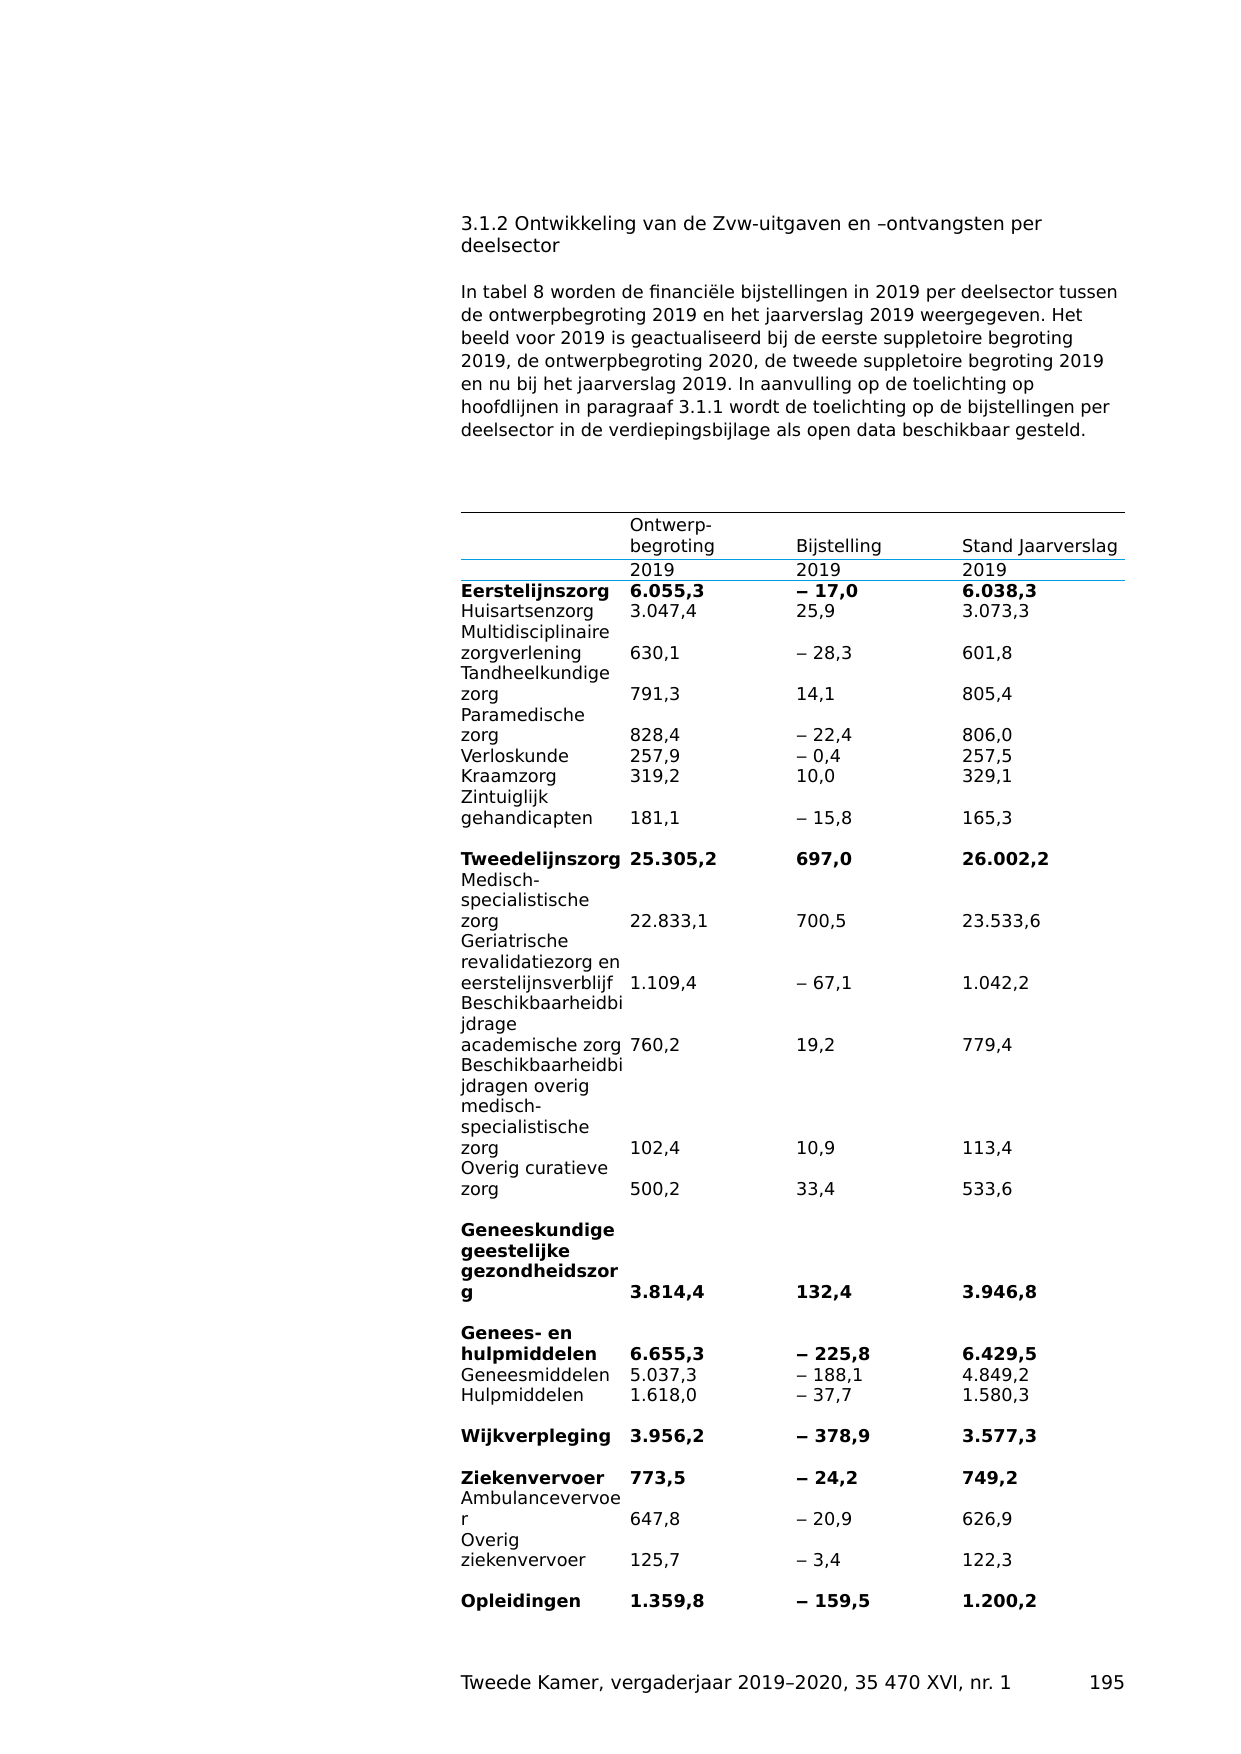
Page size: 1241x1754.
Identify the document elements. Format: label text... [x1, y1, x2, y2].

table_cell ‒ 22,4 [793, 705, 959, 746]
table_cell [959, 1447, 1125, 1468]
table_cell 102,4 [627, 1055, 793, 1158]
table_cell 1.042,2 [959, 931, 1125, 993]
table_cell ‒ 67,1 [793, 931, 959, 993]
table_cell 3.047,4 [627, 601, 793, 622]
table_cell 749,2 [959, 1468, 1125, 1488]
table_cell [793, 1447, 959, 1468]
table_cell 779,4 [959, 993, 1125, 1055]
table_cell 132,4 [793, 1220, 959, 1303]
table_cell 2019 [959, 560, 1125, 580]
table_cell 630,1 [627, 622, 793, 663]
table_cell 10,9 [793, 1055, 959, 1158]
table_cell Medisch-specialistische zorg [461, 870, 627, 931]
table_cell 257,9 [627, 746, 793, 766]
table_cell [627, 1303, 793, 1323]
table_cell ‒ 15,8 [793, 787, 959, 828]
table_cell 10,0 [793, 766, 959, 787]
table_cell 125,7 [627, 1530, 793, 1571]
table_cell Genees- en hulpmiddelen [461, 1323, 627, 1364]
table_cell 25,9 [793, 601, 959, 622]
table_cell [959, 828, 1125, 849]
table_cell [627, 1447, 793, 1468]
table_cell 700,5 [793, 870, 959, 931]
table_cell [461, 513, 627, 559]
table_cell 6.429,5 [959, 1323, 1125, 1364]
table_cell ‒ 0,4 [793, 746, 959, 766]
table_cell Paramedische zorg [461, 705, 627, 746]
table_cell 14,1 [793, 663, 959, 704]
table_cell Kraamzorg [461, 766, 627, 787]
table_cell 828,4 [627, 705, 793, 746]
table_cell Opleidingen [461, 1591, 627, 1612]
table_cell [461, 560, 627, 580]
table_cell 257,5 [959, 746, 1125, 766]
table_cell 3.577,3 [959, 1426, 1125, 1447]
table_cell ‒ 188,1 [793, 1365, 959, 1385]
table_cell Tweedelijnszorg [461, 849, 627, 869]
table_cell 697,0 [793, 849, 959, 869]
table_cell 23.533,6 [959, 870, 1125, 931]
table_cell [461, 828, 627, 849]
table_cell 122,3 [959, 1530, 1125, 1571]
table_cell Geneesmiddelen [461, 1365, 627, 1385]
table_cell [461, 1200, 627, 1220]
table_cell 1.618,0 [627, 1385, 793, 1406]
table_cell 19,2 [793, 993, 959, 1055]
table_cell Geriatrische revalidatiezorg en eerstelijnsverblijf [461, 931, 627, 993]
table_cell [793, 1571, 959, 1591]
table_cell [959, 1571, 1125, 1591]
table_cell Wijkverpleging [461, 1426, 627, 1447]
table_cell 22.833,1 [627, 870, 793, 931]
table_header Tabel 8 Ontwikkeling van de Zvw-uitgaven en -ontvangsten per deelsector (bedragen x € 1 miljoen) [461, 464, 1125, 512]
table_cell [793, 1200, 959, 1220]
table_cell 2019 [627, 560, 793, 580]
table_cell Overig curatieve zorg [461, 1158, 627, 1199]
table_cell Eerstelijnszorg [461, 581, 627, 601]
table_cell 647,8 [627, 1488, 793, 1529]
table_cell [627, 1200, 793, 1220]
table_cell [461, 1447, 627, 1468]
table_cell Geneeskundige geestelijke gezondheidszorg [461, 1220, 627, 1303]
table_cell 5.037,3 [627, 1365, 793, 1385]
table_cell [461, 1406, 627, 1426]
title 3.1.2 Ontwikkeling van de Zvw-uitgaven en –ontvangsten per deelsector [461, 213, 1125, 257]
table_cell 113,4 [959, 1055, 1125, 1158]
table_cell ‒ 24,2 [793, 1468, 959, 1488]
table_cell 601,8 [959, 622, 1125, 663]
table_cell [793, 1303, 959, 1323]
table_cell 3.946,8 [959, 1220, 1125, 1303]
table_cell [461, 1571, 627, 1591]
table_cell 3.814,4 [627, 1220, 793, 1303]
table_cell Ambulancevervoer [461, 1488, 627, 1529]
table_cell Tandheelkundige zorg [461, 663, 627, 704]
table_cell ‒ 28,3 [793, 622, 959, 663]
table_cell 4.849,2 [959, 1365, 1125, 1385]
table_cell 773,5 [627, 1468, 793, 1488]
table_cell Overig ziekenvervoer [461, 1530, 627, 1571]
table_cell 1.359,8 [627, 1591, 793, 1612]
table_cell 26.002,2 [959, 849, 1125, 869]
table_cell 165,3 [959, 787, 1125, 828]
table_cell 500,2 [627, 1158, 793, 1199]
table_cell Hulpmiddelen [461, 1385, 627, 1406]
table_cell 25.305,2 [627, 849, 793, 869]
table_cell ‒ 378,9 [793, 1426, 959, 1447]
table_cell 791,3 [627, 663, 793, 704]
table_cell [461, 1303, 627, 1323]
table_cell [627, 1571, 793, 1591]
table_cell 181,1 [627, 787, 793, 828]
table_cell ‒ 37,7 [793, 1385, 959, 1406]
table_cell ‒ 3,4 [793, 1530, 959, 1571]
table_cell 1.200,2 [959, 1591, 1125, 1612]
table_cell 6.655,3 [627, 1323, 793, 1364]
table_cell ‒ 225,8 [793, 1323, 959, 1364]
table_cell Ontwerp-begroting [627, 513, 793, 559]
table_cell Beschikbaarheidbijdragen overig medisch-specialistische zorg [461, 1055, 627, 1158]
table_cell 33,4 [793, 1158, 959, 1199]
table_cell 329,1 [959, 766, 1125, 787]
table_cell 760,2 [627, 993, 793, 1055]
table_cell ‒ 159,5 [793, 1591, 959, 1612]
table_cell Verloskunde [461, 746, 627, 766]
table_cell Beschikbaarheidbijdrage academische zorg [461, 993, 627, 1055]
table_cell 6.038,3 [959, 581, 1125, 601]
table_cell Multidisciplinaire zorgverlening [461, 622, 627, 663]
table_cell Zintuiglijk gehandicapten [461, 787, 627, 828]
table_cell [793, 1406, 959, 1426]
table_cell [959, 1200, 1125, 1220]
table_cell 805,4 [959, 663, 1125, 704]
table_cell [627, 828, 793, 849]
table_cell 3.956,2 [627, 1426, 793, 1447]
table_cell [959, 1303, 1125, 1323]
table_cell 3.073,3 [959, 601, 1125, 622]
table_cell [793, 828, 959, 849]
table_cell Stand Jaarverslag [959, 513, 1125, 559]
table_cell ‒ 17,0 [793, 581, 959, 601]
text In tabel 8 worden de financiële bijstellingen in 2019 per deelsector tussen de ontwerpbegroting 2019 en het jaarverslag 2019 weergegeven. Het beeld voor 2019 is geactualiseerd bij de eerste suppletoire begroting 2019, de ontwerpbegroting 2020, de tweede suppletoire begroting 2019 en nu bij het jaarverslag 2019. In aanvulling op de toelichting op hoofdlijnen in paragraaf 3.1.1 wordt de toelichting op de bijstellingen per deelsector in de verdiepingsbijlage als open data beschikbaar gesteld. [461, 280, 1125, 441]
table_cell [959, 1406, 1125, 1426]
table_cell 2019 [793, 560, 959, 580]
table_cell 6.055,3 [627, 581, 793, 601]
table_cell 806,0 [959, 705, 1125, 746]
table_cell 626,9 [959, 1488, 1125, 1529]
table_cell 319,2 [627, 766, 793, 787]
table_cell ‒ 20,9 [793, 1488, 959, 1529]
table_cell [627, 1406, 793, 1426]
table_cell 1.580,3 [959, 1385, 1125, 1406]
table_cell 1.109,4 [627, 931, 793, 993]
table_cell Bijstelling [793, 513, 959, 559]
table_cell Ziekenvervoer [461, 1468, 627, 1488]
table_cell Huisartsenzorg [461, 601, 627, 622]
table_cell 533,6 [959, 1158, 1125, 1199]
